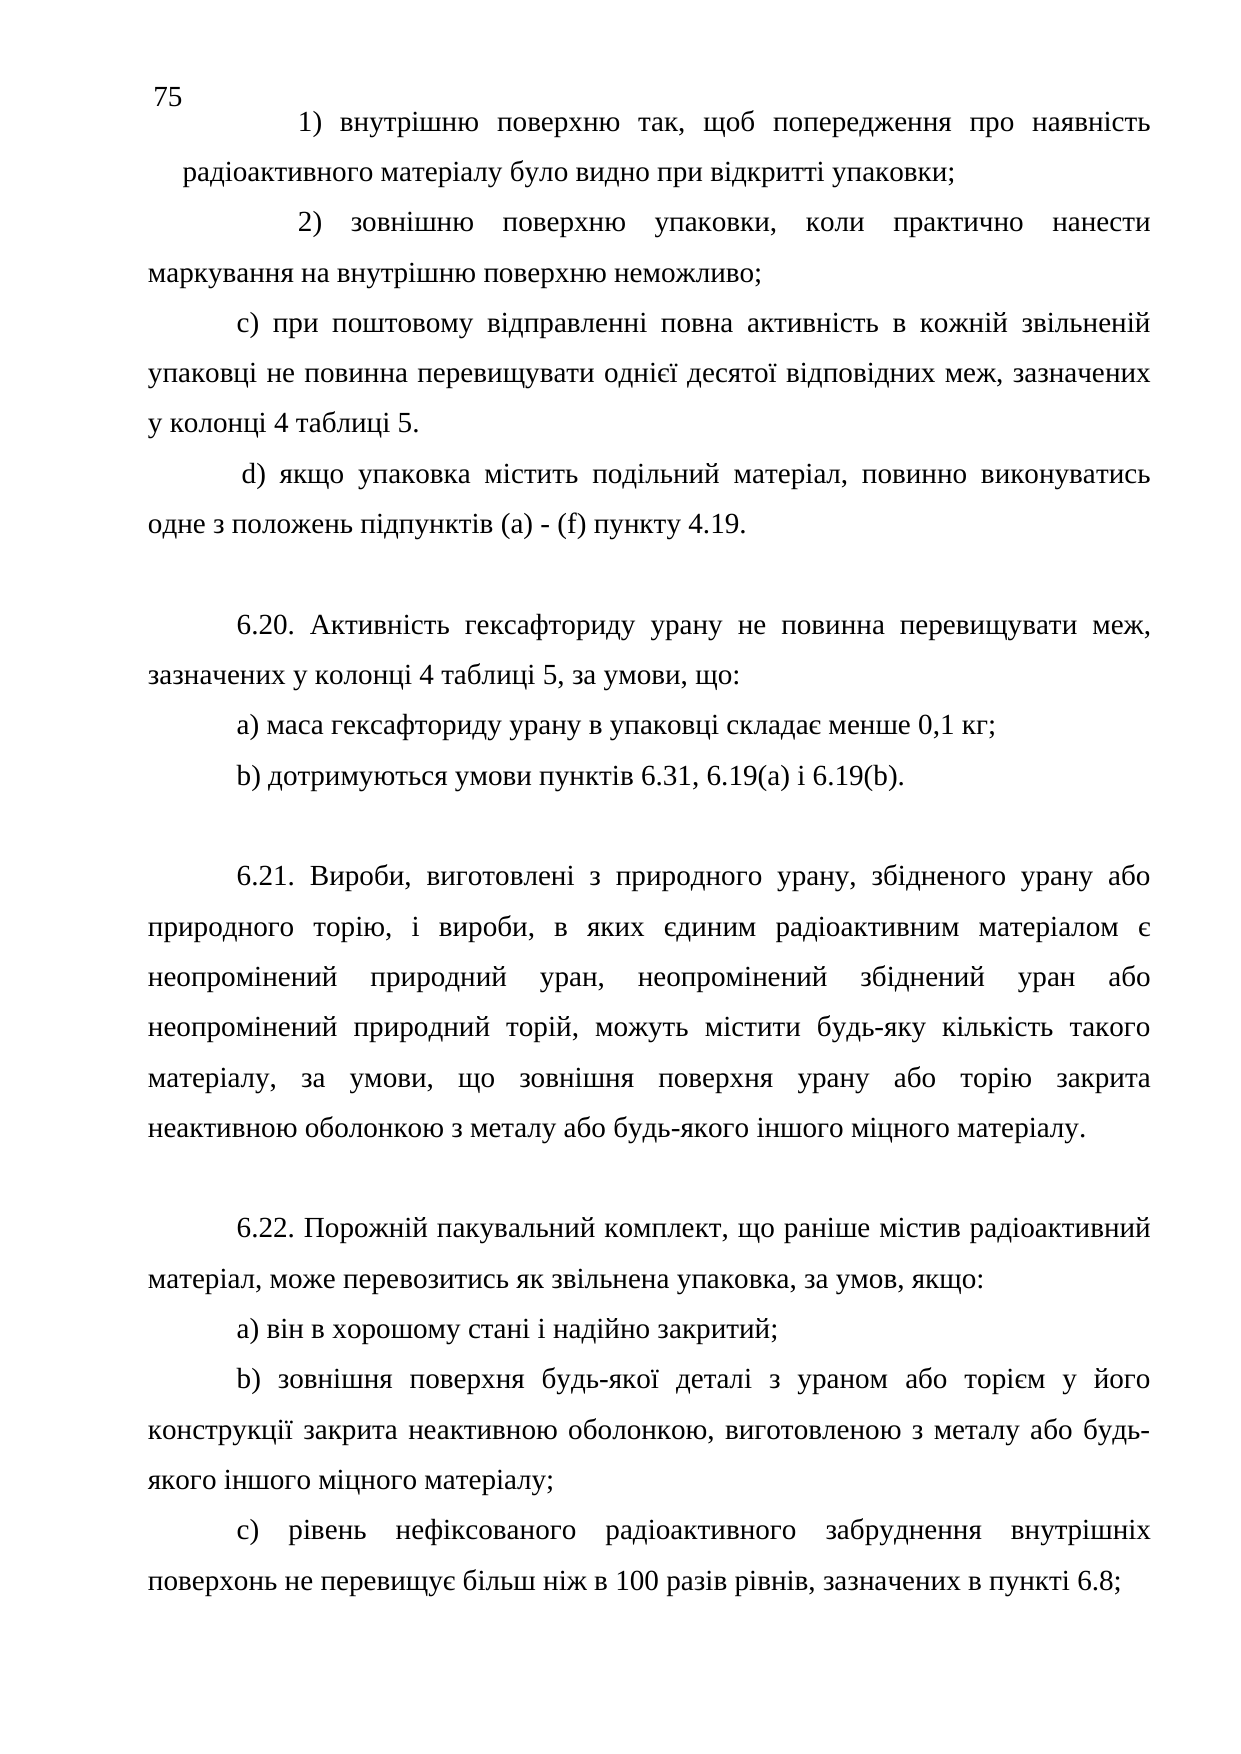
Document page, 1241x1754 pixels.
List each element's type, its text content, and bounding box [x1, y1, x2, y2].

text 6.22. Порожній пакувальний комплект, що раніше містив радіоактивний матеріал, може перевозитись як звільнена упаковка, за умов, якщо: [148, 1211, 1152, 1294]
text d) якщо упаковка містить подільний матеріал, повинно виконуватись одне з положень підпунктів (a) - (f) пункту 4.19. [148, 456, 1152, 540]
text 6.21. Вироби, виготовлені з природного урану, збідненого урану або природного торію, і вироби, в яких єдиним радіоактивним матеріалом є неопромінений природний уран, неопромінений збіднений уран або неопромінений природний торій, можуть містити будь-яку кількість такого матеріалу, за умови, що зовнішня поверхня урану або торію закрита неактивною оболонкою з металу або будь-якого іншого міцного матеріалу. [148, 858, 1152, 1143]
text 1) внутрішню поверхню так, щоб попередження про наявність радіоактивного матеріалу було видно при відкритті упаковки; [148, 104, 1152, 188]
text b) дотримуються умови пунктів 6.31, 6.19(a) і 6.19(b). [148, 758, 1152, 791]
text 2) зовнішню поверхню упаковки, коли практично нанести маркування на внутрішню поверхню неможливо; [148, 204, 1152, 288]
text b) зовнішня поверхня будь-якої деталі з ураном або торієм у його конструкції закрита неактивною оболонкою, виготовленою з металу або будь-якого іншого міцного матеріалу; [148, 1362, 1152, 1496]
text a) він в хорошому стані і надійно закритий; [148, 1311, 1152, 1345]
text с) рівень нефіксованого радіоактивного забруднення внутрішніх поверхонь не перевищує більш ніж в 100 разів рівнів, зазначених в пункті 6.8; [148, 1512, 1152, 1596]
text 6.20. Активність гексафториду урану не повинна перевищувати меж, зазначених у колонці 4 таблиці 5, за умови, що: [148, 607, 1152, 691]
text а) маса гексафториду урану в упаковці складає менше 0,1 кг; [148, 707, 1152, 741]
text c) при поштовому відправленні повна активність в кожній звільненій упаковці не повинна перевищувати однієї десятої відповідних меж, зазначених у колонці 4 таблиці 5. [148, 305, 1152, 439]
